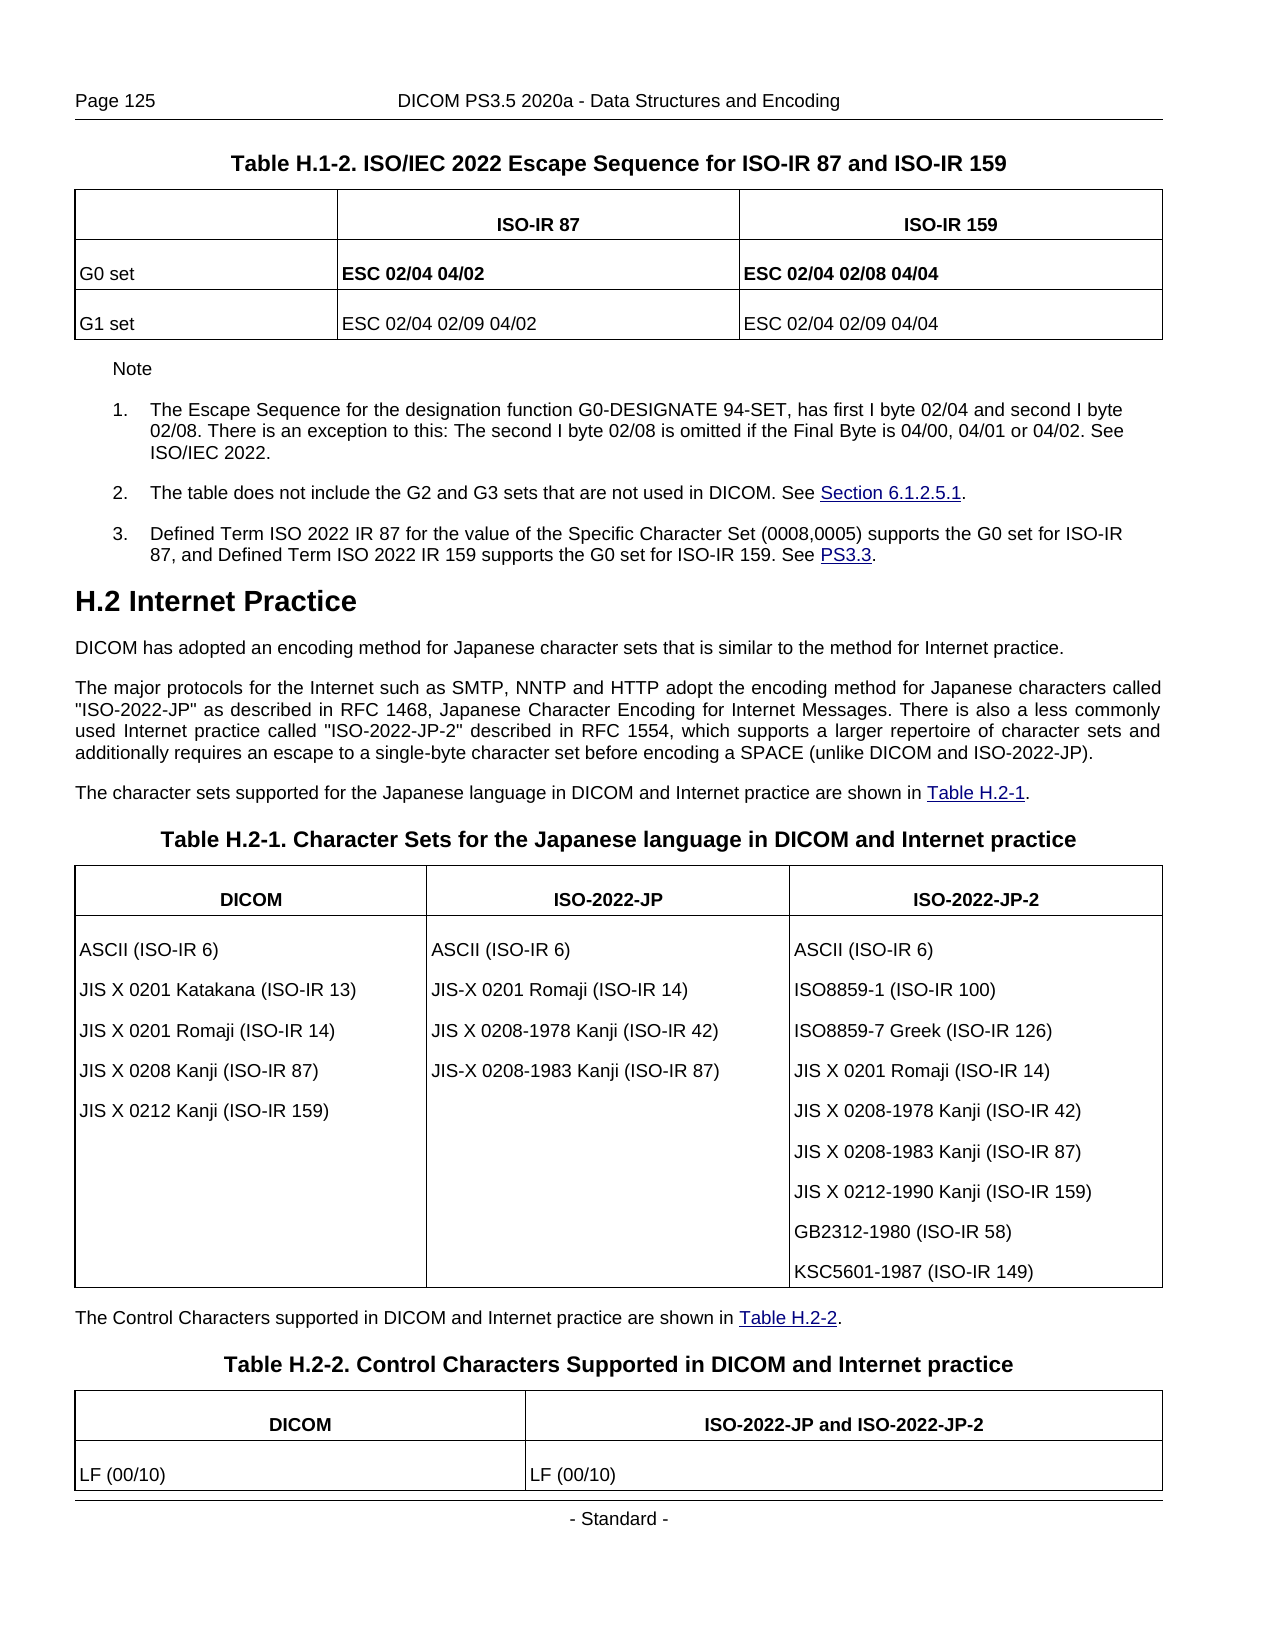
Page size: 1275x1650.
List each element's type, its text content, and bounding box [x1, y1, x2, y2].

text The character sets supported for the Japanese language in DICOM and Internet practice are shown in Table H.2-1. [75, 782, 1162, 803]
table_header ISO-2022-JP [427, 866, 789, 915]
table_cell G0 set [76, 240, 337, 289]
text The Control Characters supported in DICOM and Internet practice are shown in Table H.2-2. [75, 1307, 1162, 1328]
text 2. The table does not include the G2 and G3 sets that are not used in DICOM. See Section 6.1.2.5.1. [112, 482, 1125, 503]
table_header ISO-2022-JP-2 [790, 866, 1162, 915]
table_header DICOM [76, 1391, 525, 1440]
table_cell LF (00/10) [526, 1441, 1162, 1490]
table_cell ESC 02/04 02/08 04/04 [740, 240, 1162, 289]
table_cell G1 set [76, 290, 337, 338]
table_header DICOM [76, 866, 426, 915]
text Note [112, 358, 1125, 380]
table_header ISO-IR 159 [740, 190, 1162, 239]
table_header ISO-IR 87 [338, 190, 739, 239]
text Table H.2-2. Control Characters Supported in DICOM and Internet practice [75, 1351, 1162, 1377]
text DICOM has adopted an encoding method for Japanese character sets that is similar to the method for Internet practice. [75, 636, 1162, 658]
table_cell ESC 02/04 02/09 04/02 [338, 290, 739, 338]
table_cell LF (00/10) [76, 1441, 525, 1490]
table_cell ASCII (ISO-IR 6) JIS X 0201 Katakana (ISO-IR 13) JIS X 0201 Romaji (ISO-IR 14) JIS X 0208 Kanji (ISO-IR 87) JIS X 0212 Kanji (ISO-IR 159) [76, 916, 426, 1287]
table_cell ASCII (ISO-IR 6) ISO8859-1 (ISO-IR 100) ISO8859-7 Greek (ISO-IR 126) JIS X 0201 Romaji (ISO-IR 14) JIS X 0208-1978 Kanji (ISO-IR 42) JIS X 0208-1983 Kanji (ISO-IR 87) JIS X 0212-1990 Kanji (ISO-IR 159) GB2312-1980 (ISO-IR 58) KSC5601-1987 (ISO-IR 149) [790, 916, 1162, 1287]
text 1. The Escape Sequence for the designation function G0-DESIGNATE 94-SET, has first I byte 02/04 and second I byte 02/08. There is an exception to this: The second I byte 02/08 is omitted if the Final Byte is 04/00, 04/01 or 04/02. See ISO/IEC 2022. [112, 398, 1125, 463]
text Table H.1-2. ISO/IEC 2022 Escape Sequence for ISO-IR 87 and ISO-IR 159 [75, 150, 1162, 176]
text H.2 Internet Practice [75, 584, 1162, 618]
text 3. Defined Term ISO 2022 IR 87 for the value of the Specific Character Set (0008,0005) supports the G0 set for ISO-IR 87, and Defined Term ISO 2022 IR 159 supports the G0 set for ISO-IR 159. See PS3.3. [112, 522, 1125, 565]
table_header ISO-2022-JP and ISO-2022-JP-2 [526, 1391, 1162, 1440]
table_cell ASCII (ISO-IR 6) JIS-X 0201 Romaji (ISO-IR 14) JIS X 0208-1978 Kanji (ISO-IR 42) JIS-X 0208-1983 Kanji (ISO-IR 87) [427, 916, 789, 1287]
table_header [76, 190, 337, 239]
table_cell ESC 02/04 04/02 [338, 240, 739, 289]
text Table H.2-1. Character Sets for the Japanese language in DICOM and Internet practice [75, 826, 1162, 852]
text The major protocols for the Internet such as SMTP, NNTP and HTTP adopt the encoding method for Japanese characters called "ISO-2022-JP" as described in RFC 1468, Japanese Character Encoding for Internet Messages. There is also a less commonly used Internet practice called "ISO-2022-JP-2" described in RFC 1554, which supports a larger repertoire of character sets and additionally requires an escape to a single-byte character set before encoding a SPACE (unlike DICOM and ISO-2022-JP). [75, 677, 1162, 763]
table_cell ESC 02/04 02/09 04/04 [740, 290, 1162, 338]
